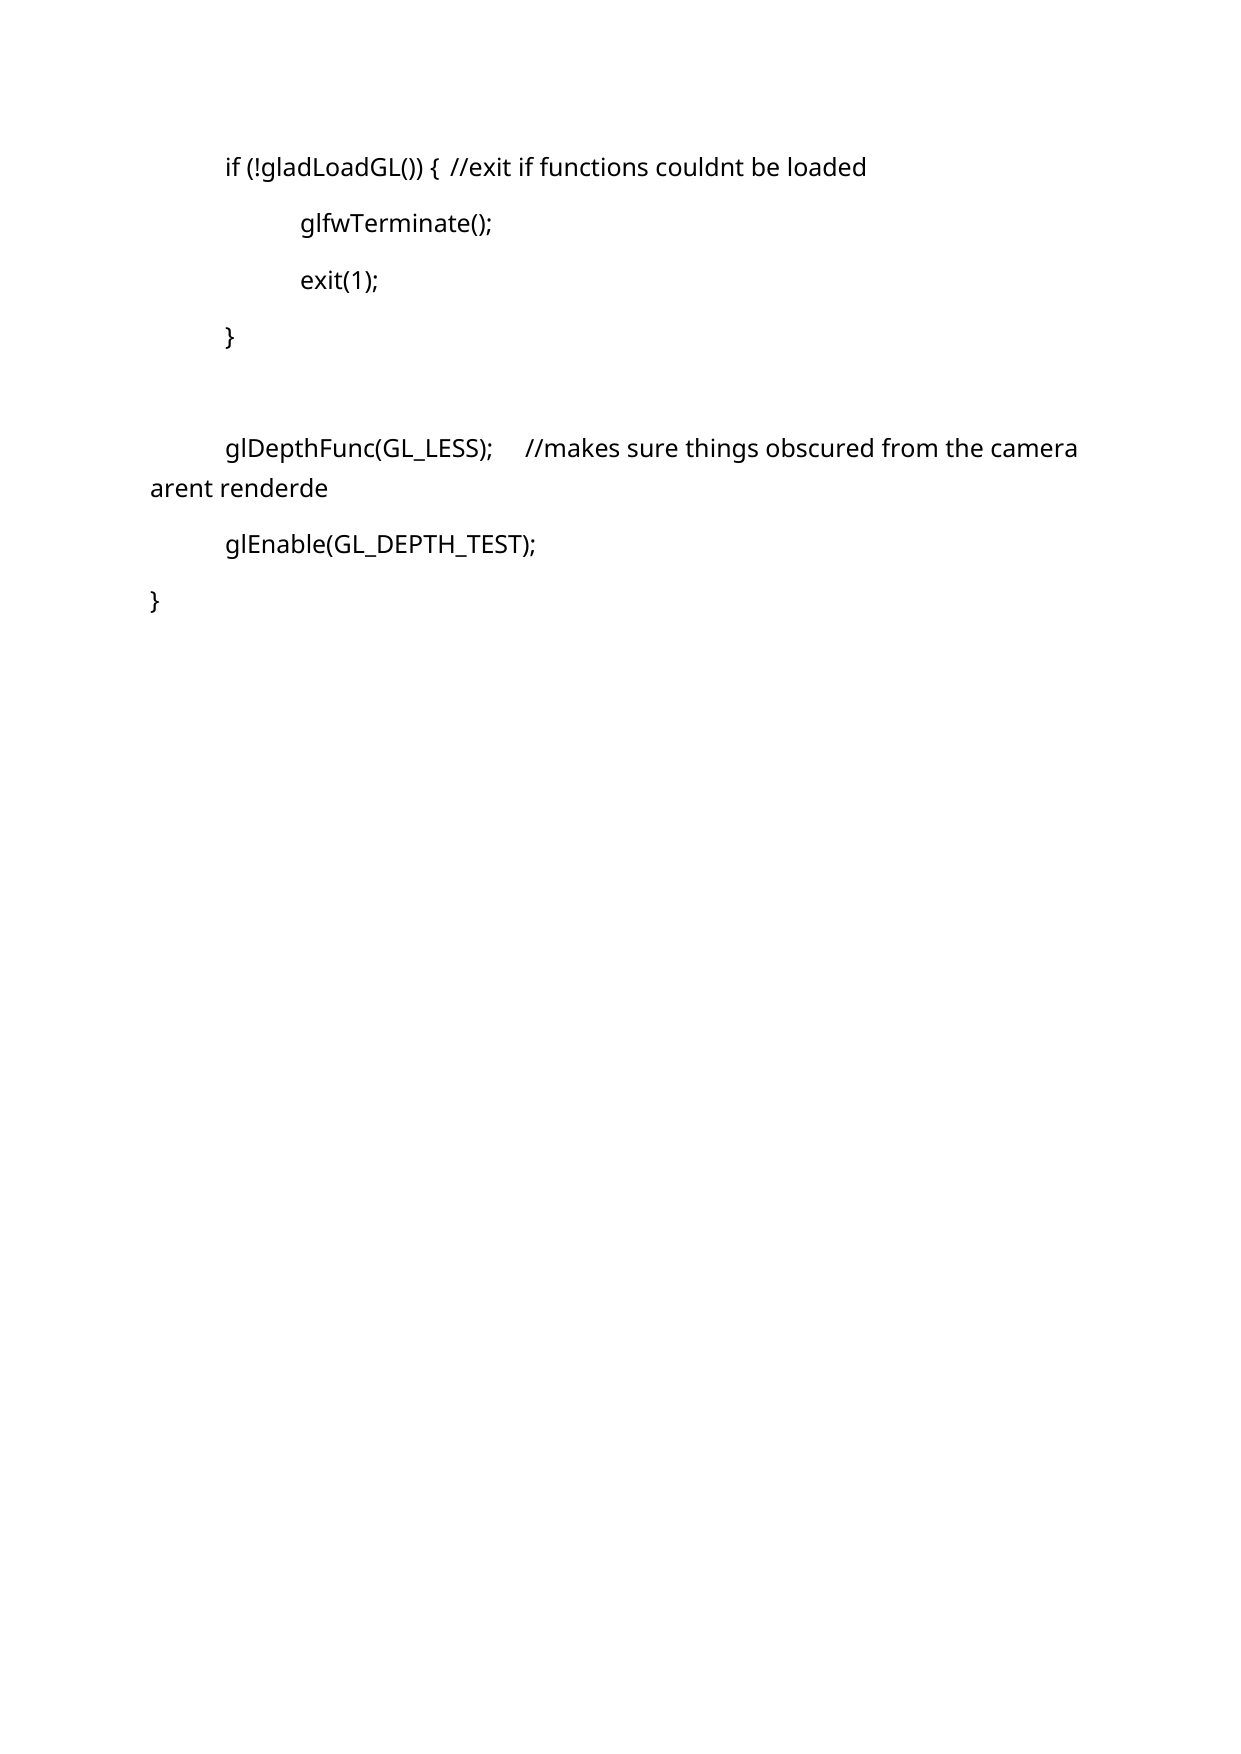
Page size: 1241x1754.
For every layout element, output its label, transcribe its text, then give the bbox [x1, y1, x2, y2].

text glEnable(GL_DEPTH_TEST); [150, 526, 1090, 560]
text glfwTerminate(); [150, 206, 1090, 240]
text exit(1); [150, 262, 1090, 296]
text if (!gladLoadGL()) { //exit if functions couldnt be loaded [150, 150, 1090, 184]
text glDepthFunc(GL_LESS); //makes sure things obscured from the camera arent renderde [150, 431, 1090, 504]
text } [150, 582, 1090, 617]
text } [150, 318, 1090, 352]
